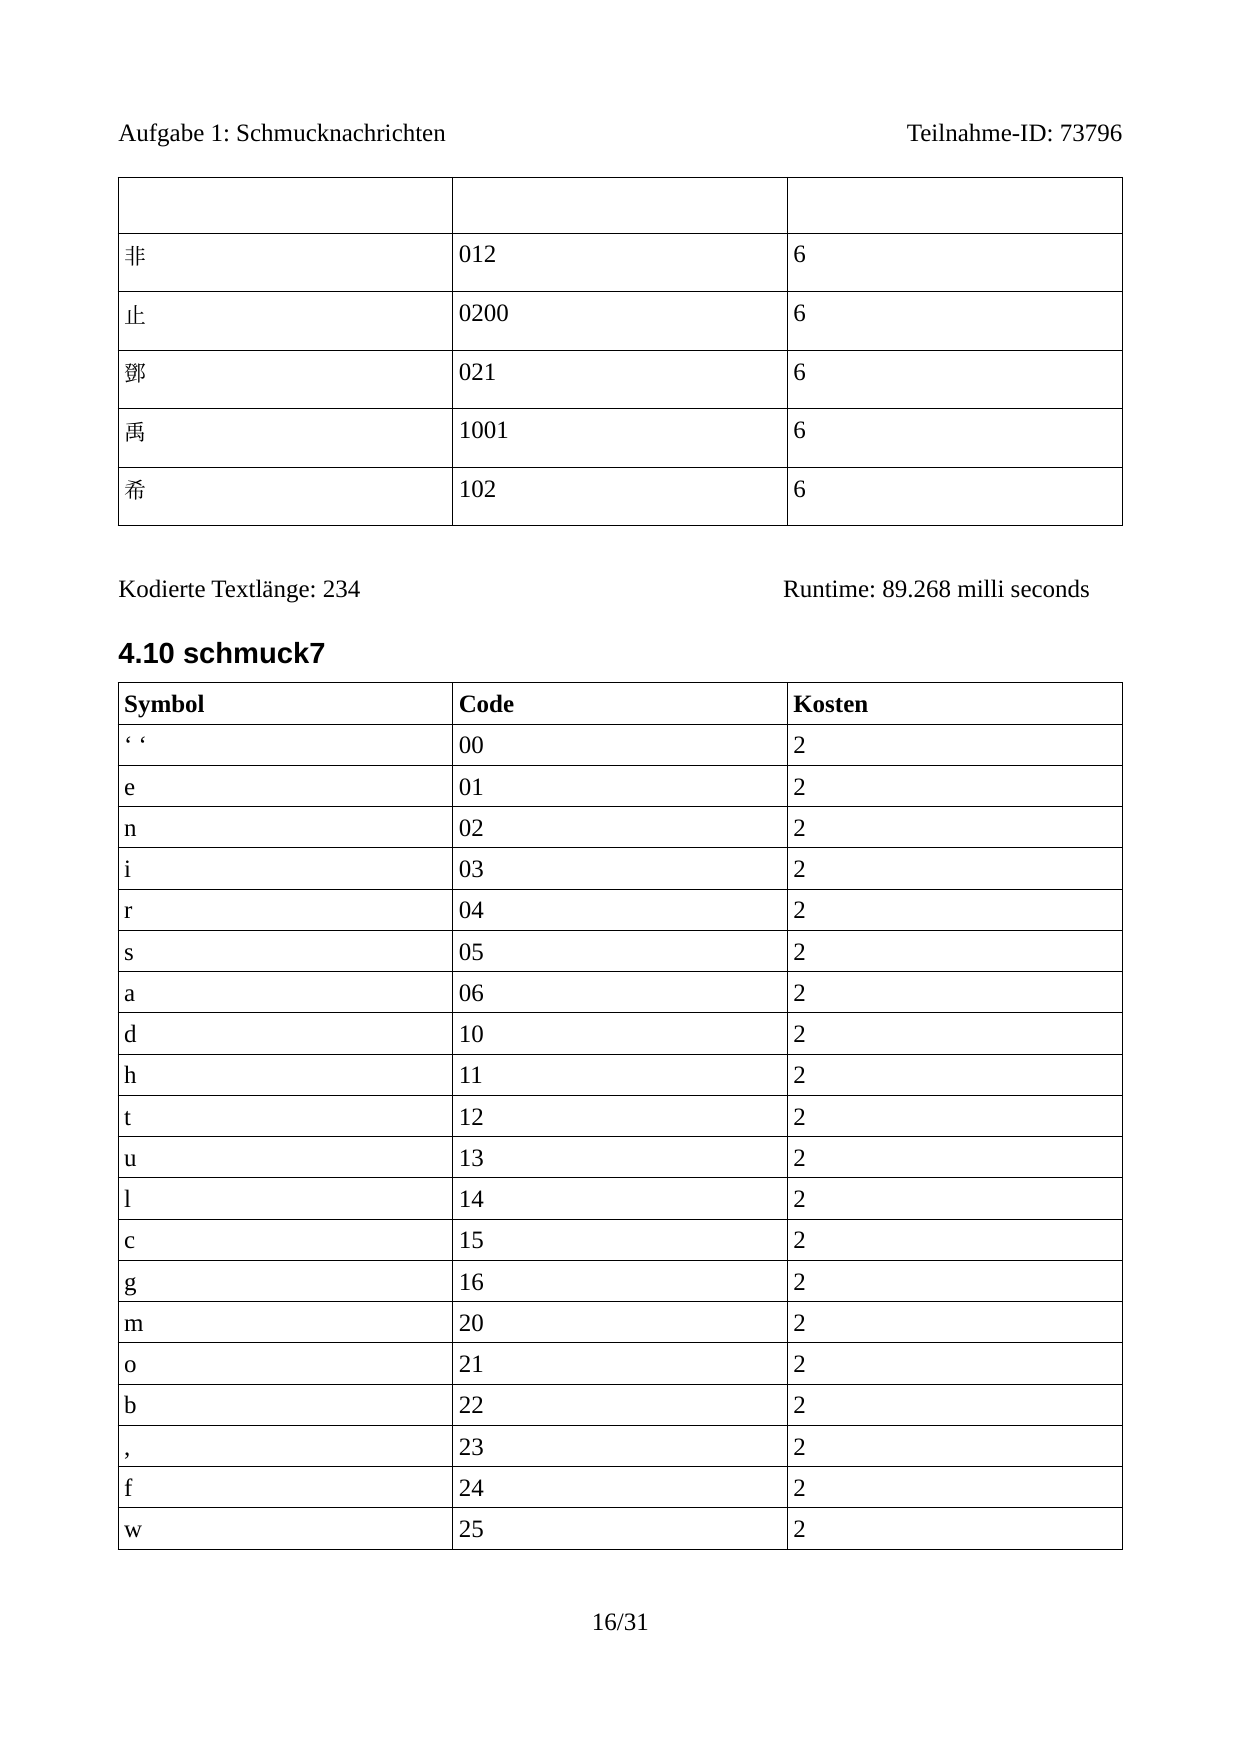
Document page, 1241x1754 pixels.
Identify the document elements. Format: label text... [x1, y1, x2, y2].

table_header Code [453, 683, 787, 723]
table_cell n [119, 807, 452, 847]
table_cell 2 [788, 848, 1122, 888]
table_cell 2 [788, 1426, 1122, 1466]
table_cell 非 [119, 234, 452, 291]
table_cell 2 [788, 931, 1122, 971]
table_cell 12 [453, 1096, 787, 1136]
table_cell 25 [453, 1508, 787, 1548]
table_cell 22 [453, 1385, 787, 1425]
table_header Kosten [788, 683, 1122, 723]
table_cell 6 [788, 351, 1122, 408]
table_cell d [119, 1013, 452, 1053]
table_cell 2 [788, 972, 1122, 1012]
table_cell 021 [453, 351, 787, 408]
table_cell 04 [453, 890, 787, 930]
table_cell 6 [788, 292, 1122, 350]
table_cell 6 [788, 468, 1122, 525]
table_cell 2 [788, 890, 1122, 930]
table_cell 2 [788, 1302, 1122, 1342]
table_cell 03 [453, 848, 787, 888]
table_cell g [119, 1261, 452, 1301]
table_cell 2 [788, 1261, 1122, 1301]
table_cell 20 [453, 1302, 787, 1342]
table_cell l [119, 1178, 452, 1218]
table_cell 禹 [119, 409, 452, 467]
table_cell [788, 178, 1122, 233]
table_cell 希 [119, 468, 452, 525]
table_cell 01 [453, 766, 787, 806]
table_cell 2 [788, 1013, 1122, 1053]
table_cell e [119, 766, 452, 806]
table_cell 0200 [453, 292, 787, 350]
table_cell 102 [453, 468, 787, 525]
table_cell 02 [453, 807, 787, 847]
table_cell 6 [788, 409, 1122, 467]
table_cell 23 [453, 1426, 787, 1466]
table_cell 24 [453, 1467, 787, 1507]
table_cell 2 [788, 1096, 1122, 1136]
table_cell , [119, 1426, 452, 1466]
table_cell 21 [453, 1343, 787, 1383]
table_cell b [119, 1385, 452, 1425]
table_cell 鄧 [119, 351, 452, 408]
table_cell 00 [453, 725, 787, 765]
table_cell 2 [788, 1137, 1122, 1177]
table_cell 6 [788, 234, 1122, 291]
table_cell [119, 178, 452, 233]
table_cell 2 [788, 1343, 1122, 1383]
table_cell 14 [453, 1178, 787, 1218]
table_cell 16 [453, 1261, 787, 1301]
table_cell c [119, 1220, 452, 1260]
table_cell 2 [788, 1055, 1122, 1095]
table_cell ‘ ‘ [119, 725, 452, 765]
table_cell 止 [119, 292, 452, 350]
table_cell r [119, 890, 452, 930]
table_header Symbol [119, 683, 452, 723]
table_cell 06 [453, 972, 787, 1012]
text Kodierte Textlänge: 234 Runtime: 89.268 milli seconds [118, 574, 1122, 603]
table_cell 2 [788, 1178, 1122, 1218]
table_cell w [119, 1508, 452, 1548]
table_cell 2 [788, 807, 1122, 847]
table_cell 012 [453, 234, 787, 291]
subtitle 4.10 schmuck7 [118, 636, 1122, 670]
table_cell 15 [453, 1220, 787, 1260]
table_cell f [119, 1467, 452, 1507]
table_cell a [119, 972, 452, 1012]
table_cell 11 [453, 1055, 787, 1095]
table_cell o [119, 1343, 452, 1383]
table_cell u [119, 1137, 452, 1177]
table_cell 1001 [453, 409, 787, 467]
table_cell m [119, 1302, 452, 1342]
table_cell s [119, 931, 452, 971]
table_cell 2 [788, 1508, 1122, 1548]
table_cell 05 [453, 931, 787, 971]
table_cell 10 [453, 1013, 787, 1053]
table_cell 2 [788, 1220, 1122, 1260]
table_cell i [119, 848, 452, 888]
table_cell t [119, 1096, 452, 1136]
table_cell 2 [788, 725, 1122, 765]
table_cell 2 [788, 766, 1122, 806]
table_cell 2 [788, 1467, 1122, 1507]
table_cell 13 [453, 1137, 787, 1177]
table_cell h [119, 1055, 452, 1095]
table_cell [453, 178, 787, 233]
table_cell 2 [788, 1385, 1122, 1425]
